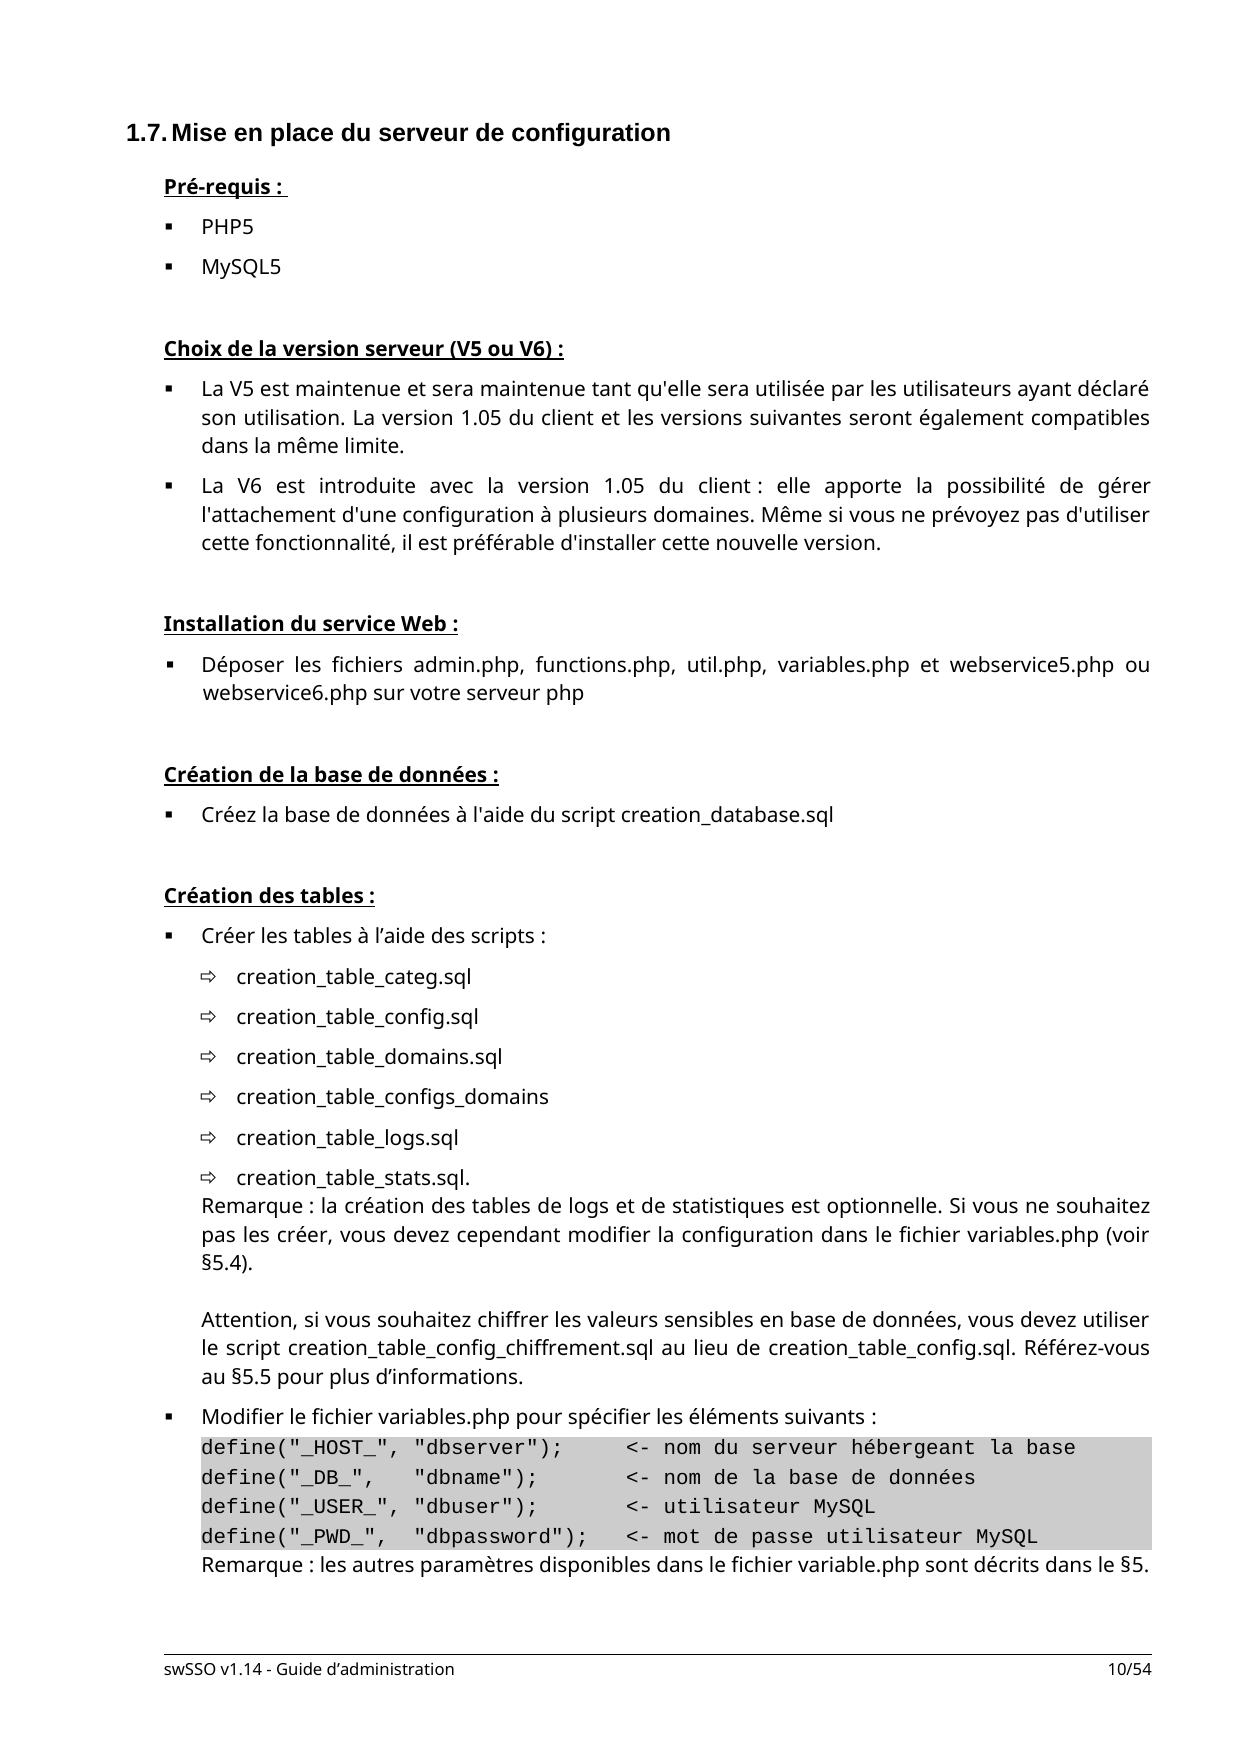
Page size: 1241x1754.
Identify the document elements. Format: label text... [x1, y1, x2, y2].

text Installation du service Web : [164, 609, 1152, 638]
list creation_table_domains.sql [199, 1042, 1152, 1071]
list creation_table_stats.sql. [199, 1163, 1152, 1191]
text Pré-requis : [164, 172, 1152, 200]
text Remarque : la création des tables de logs et de statistiques est optionnelle. Si vous ne souhaitez pas les créer, vous devez cependant modifier la configuration dans le fichier variables.php (voir §5.4). [201, 1191, 1152, 1277]
list creation_table_categ.sql [199, 962, 1152, 990]
list Créer les tables à l’aide des scripts : [164, 922, 1152, 950]
text define("_DB_", "dbname"); <- nom de la base de données [201, 1467, 1152, 1490]
list PHP5 [164, 212, 1152, 241]
list La V6 est introduite avec la version 1.05 du client : elle apporte la possibilité de gérer l'attachement d'une configuration à plusieurs domaines. Même si vous ne prévoyez pas d'utiliser cette fonctionnalité, il est préférable d'installer cette nouvelle version. [164, 471, 1152, 557]
list Créez la base de données à l'aide du script creation_database.sql [164, 800, 1152, 829]
list creation_table_logs.sql [199, 1123, 1152, 1151]
list Déposer les fichiers admin.php, functions.php, util.php, variables.php et webservice5.php ou webservice6.php sur votre serveur php [165, 650, 1152, 707]
text Création des tables : [164, 881, 1152, 910]
list creation_table_config.sql [199, 1002, 1152, 1030]
text Création de la base de données : [164, 760, 1152, 788]
list La V5 est maintenue et sera maintenue tant qu'elle sera utilisée par les utilisateurs ayant déclaré son utilisation. La version 1.05 du client et les versions suivantes seront également compatibles dans la même limite. [164, 374, 1152, 460]
subtitle Mise en place du serveur de configuration [126, 118, 1152, 147]
list creation_table_configs_domains [199, 1082, 1152, 1111]
text Remarque : les autres paramètres disponibles dans le fichier variable.php sont décrits dans le §5. [201, 1550, 1152, 1578]
text Attention, si vous souhaitez chiffrer les valeurs sensibles en base de données, vous devez utiliser le script creation_table_config_chiffrement.sql au lieu de creation_table_config.sql. Référez-vous au §5.5 pour plus d’informations. [201, 1305, 1152, 1390]
text Choix de la version serveur (V5 ou V6) : [164, 334, 1152, 363]
text define("_USER_", "dbuser"); <- utilisateur MySQL [201, 1497, 1152, 1520]
text define("_PWD_", "dbpassword"); <- mot de passe utilisateur MySQL [201, 1526, 1152, 1550]
list MySQL5 [164, 252, 1152, 281]
list Modifier le fichier variables.php pour spécifier les éléments suivants : [164, 1402, 1152, 1431]
text define("_HOST_", "dbserver"); <- nom du serveur hébergeant la base [201, 1437, 1152, 1460]
